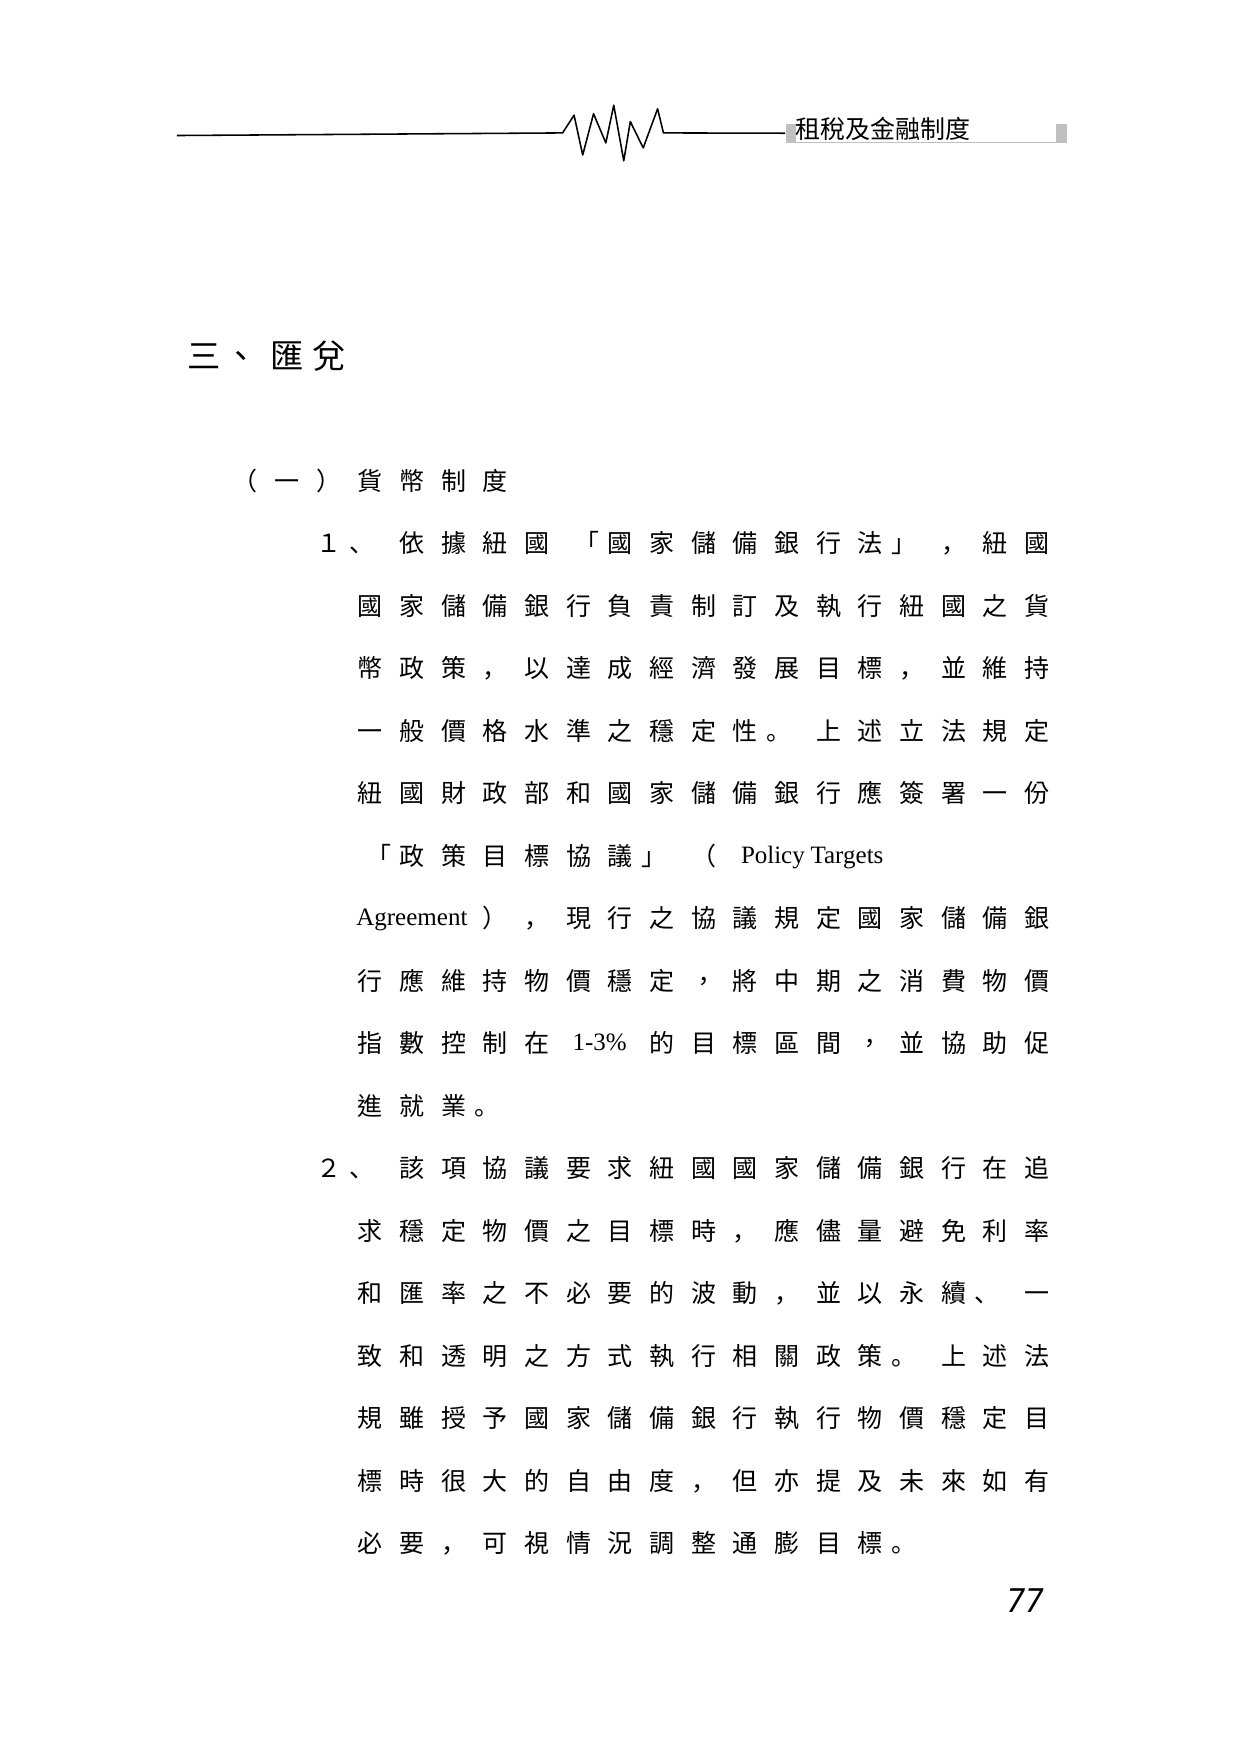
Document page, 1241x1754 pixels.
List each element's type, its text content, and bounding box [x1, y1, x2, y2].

text １、依據紐國「國家儲備銀行法」，紐國國家儲備銀行負責制訂及執行紐國之貨幣政策，以達成經濟發展目標，並維持一般價格水準之穩定性。上述立法規定紐國財政部和國家儲備銀行應簽署一份「政策目標協議」（Policy Targets Agreement），現行之協議規定國家儲備銀行應維持物價穩定，將中期之消費物價指數控制在1-3%的目標區間，並協助促進就業。 [281, 500, 1058, 1125]
text ２、該項協議要求紐國國家儲備銀行在追求穩定物價之目標時，應儘量避免利率和匯率之不必要的波動，並以永續、一致和透明之方式執行相關政策。上述法規雖授予國家儲備銀行執行物價穩定目標時很大的自由度，但亦提及未來如有必要，可視情況調整通膨目標。 [281, 1125, 1058, 1563]
text 三、匯兌 [183, 313, 1058, 375]
text （一）貨幣制度 [207, 438, 1058, 500]
